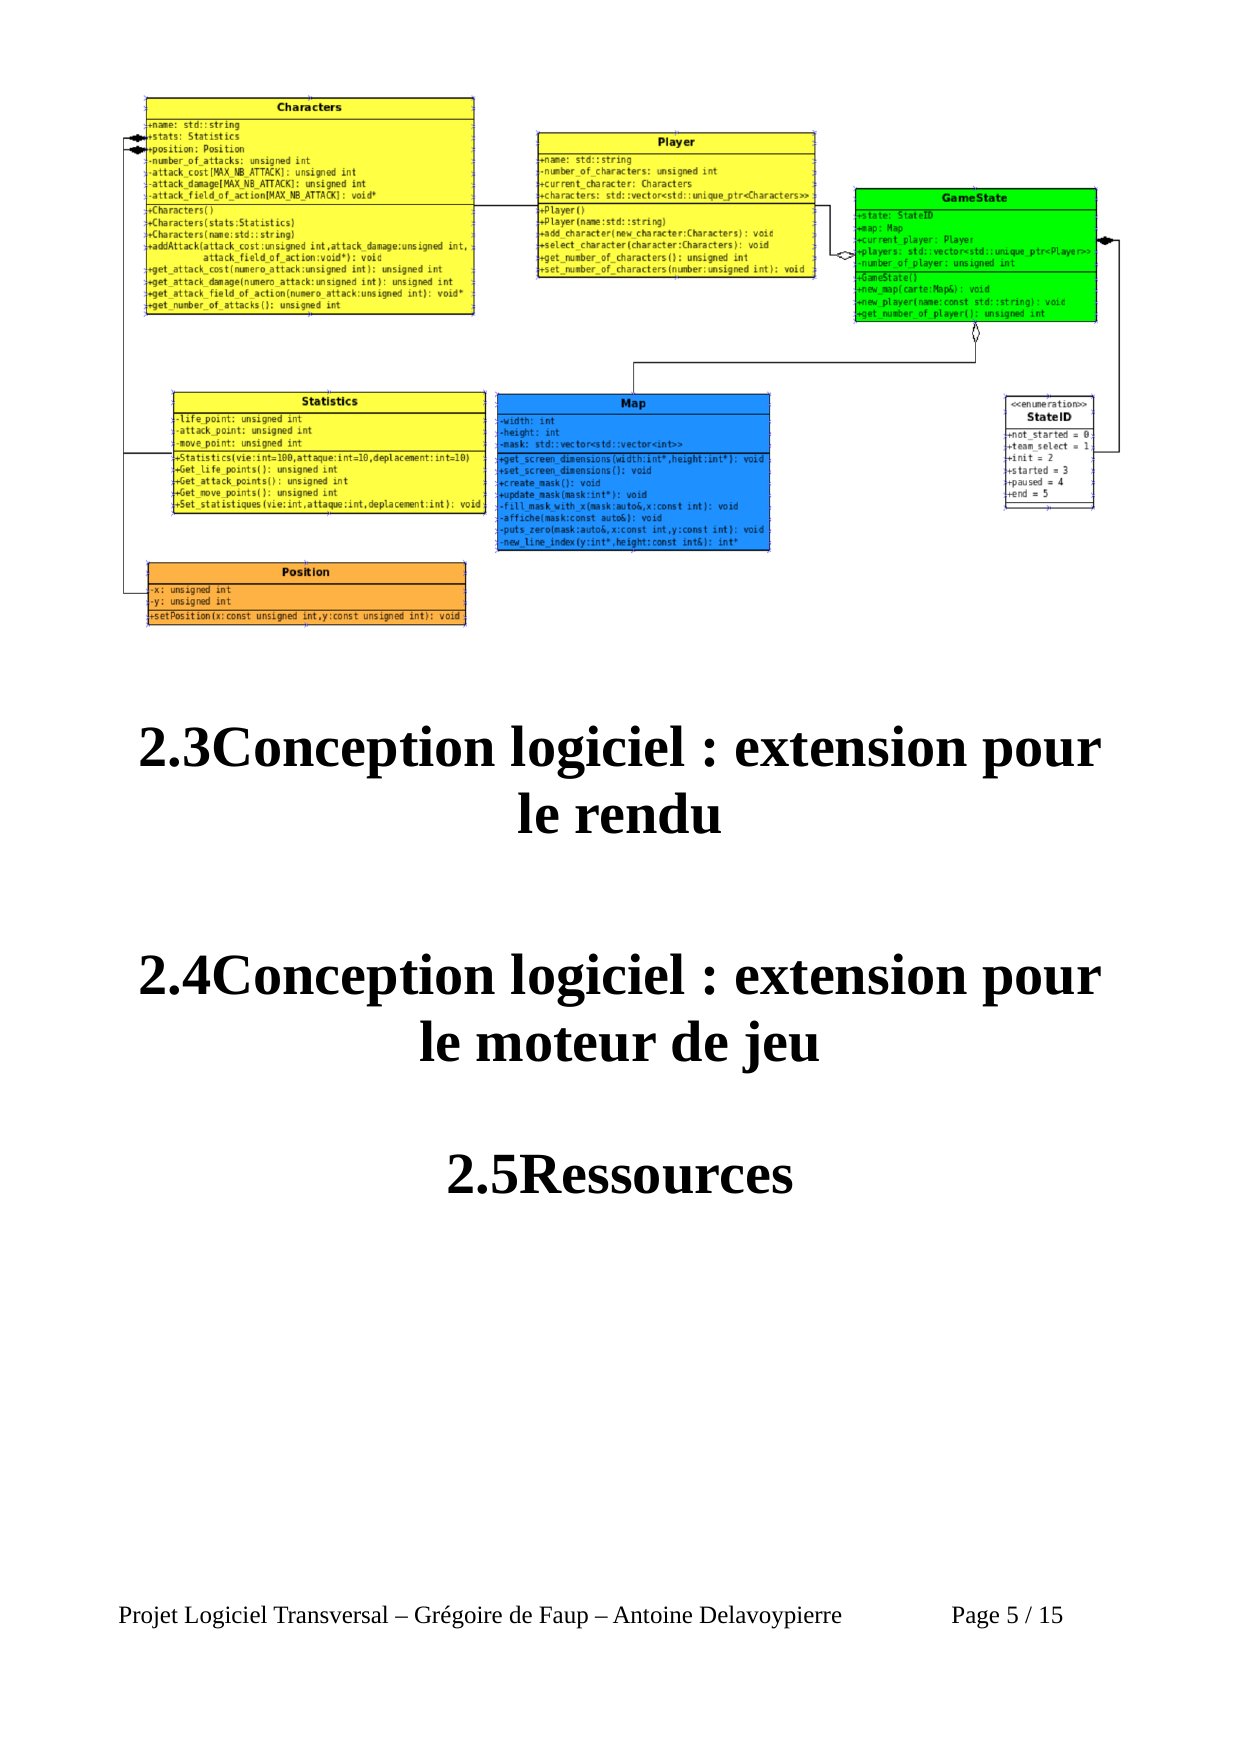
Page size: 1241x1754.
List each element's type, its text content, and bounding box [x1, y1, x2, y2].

subtitle Conception logiciel : extension pour le rendu [118, 712, 1122, 846]
subtitle Ressources [118, 1139, 1122, 1206]
subtitle Conception logiciel : extension pour le moteur de jeu [118, 940, 1122, 1074]
picture [118, 75, 1123, 642]
